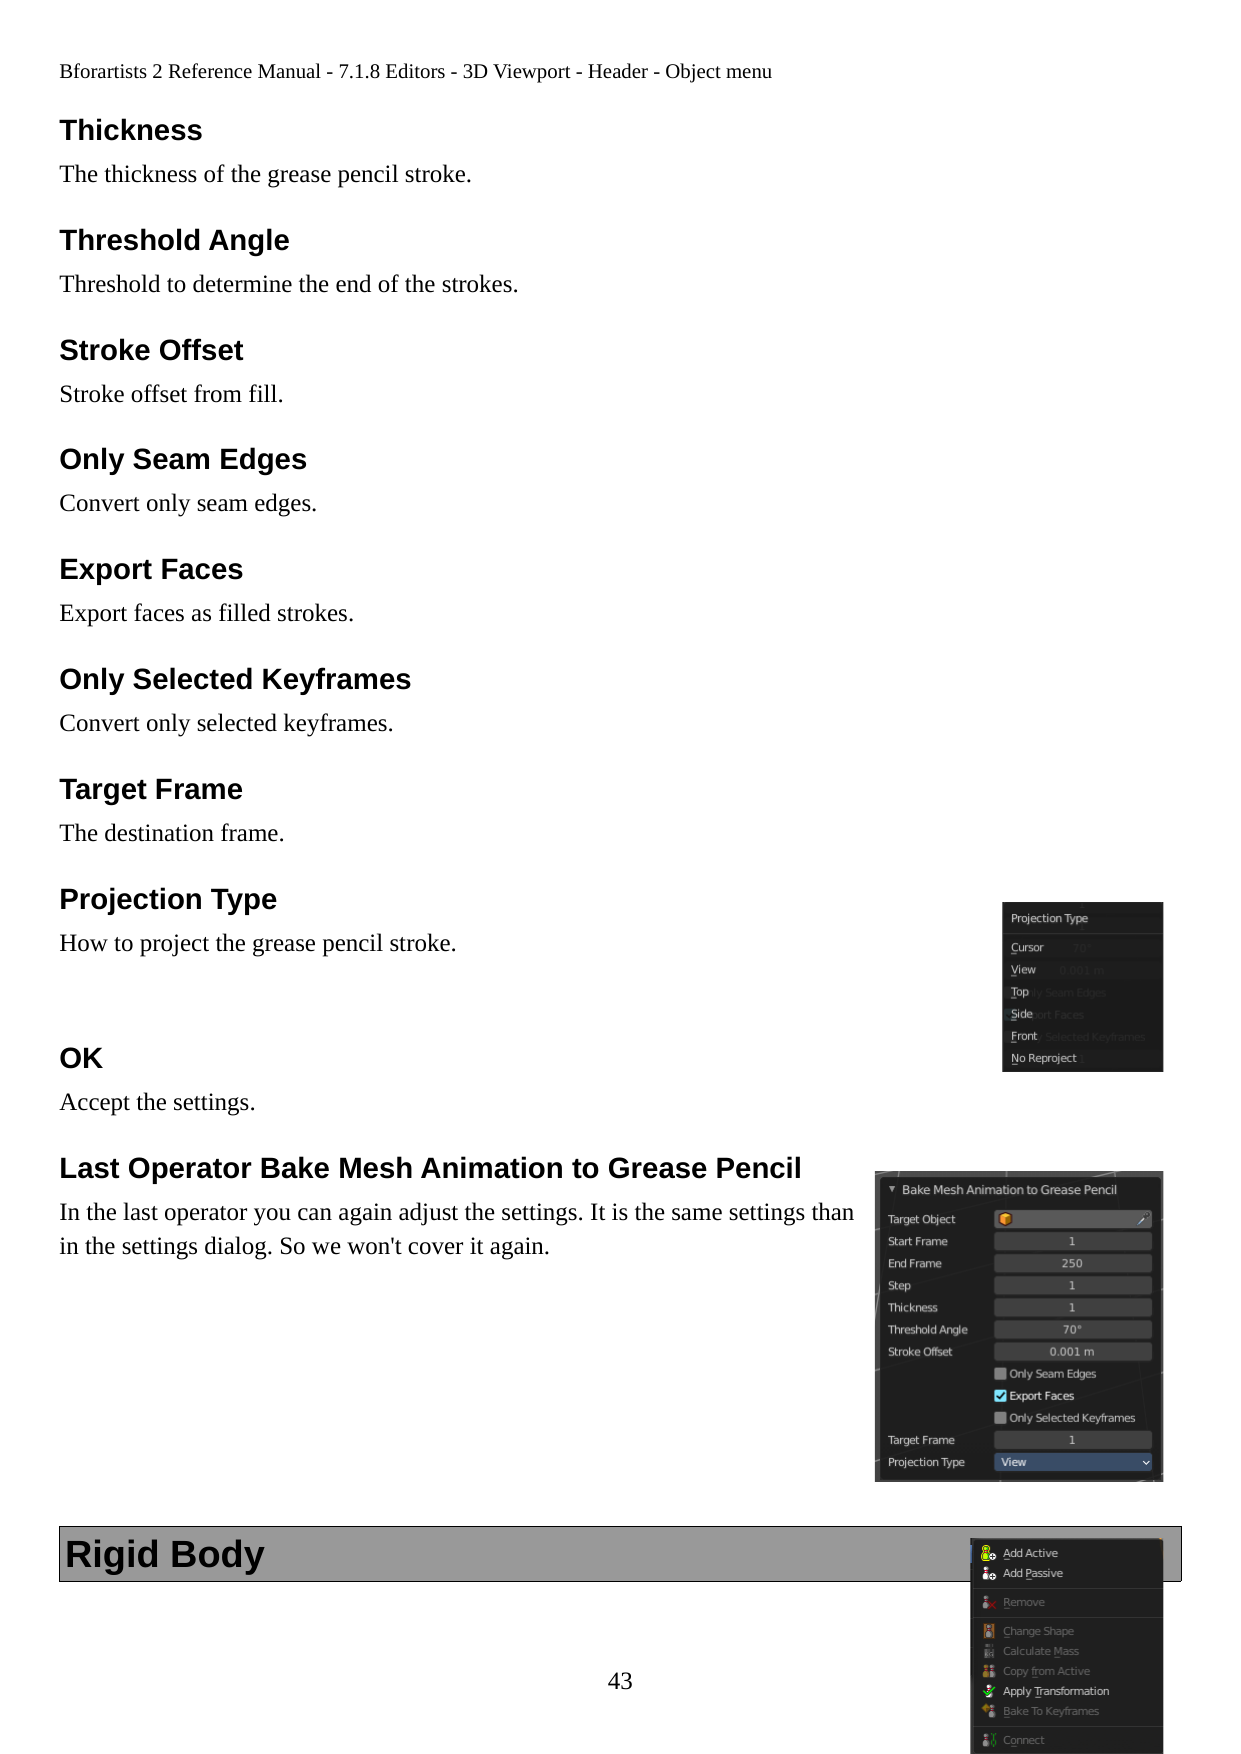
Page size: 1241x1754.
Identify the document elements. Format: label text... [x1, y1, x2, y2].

text Convert only selected keyframes. [59, 708, 1181, 737]
text Export faces as filled strokes. [59, 598, 1181, 627]
text Threshold to determine the end of the strokes. [59, 269, 1181, 297]
text Convert only seam edges. [59, 488, 1181, 517]
subtitle Projection Type [59, 882, 1181, 916]
subtitle Last Operator Bake Mesh Animation to Grease Pencil [59, 1151, 1181, 1184]
text Accept the settings. [59, 1087, 1181, 1116]
subtitle Thickness [59, 113, 1181, 146]
subtitle Threshold Angle [59, 222, 1181, 256]
text In the last operator you can again adjust the settings. It is the same settings than in the settings dialog. So we won't cover it again. [59, 1197, 874, 1260]
subtitle Target Frame [59, 772, 1181, 806]
text The destination frame. [59, 818, 1181, 847]
text How to project the grease pencil stroke. [59, 928, 1002, 957]
table_header Rigid Body [60, 1527, 1181, 1581]
picture [970, 1538, 1164, 1754]
subtitle Only Seam Edges [59, 442, 1181, 476]
text The thickness of the grease pencil stroke. [59, 159, 1181, 188]
subtitle Stroke Offset [59, 332, 1181, 366]
subtitle Only Selected Keyframes [59, 662, 1181, 696]
subtitle Export Faces [59, 552, 1181, 586]
text Stroke offset from fill. [59, 379, 1181, 407]
picture [1002, 902, 1164, 1072]
subtitle OK [59, 1041, 1181, 1074]
picture [874, 1171, 1164, 1482]
